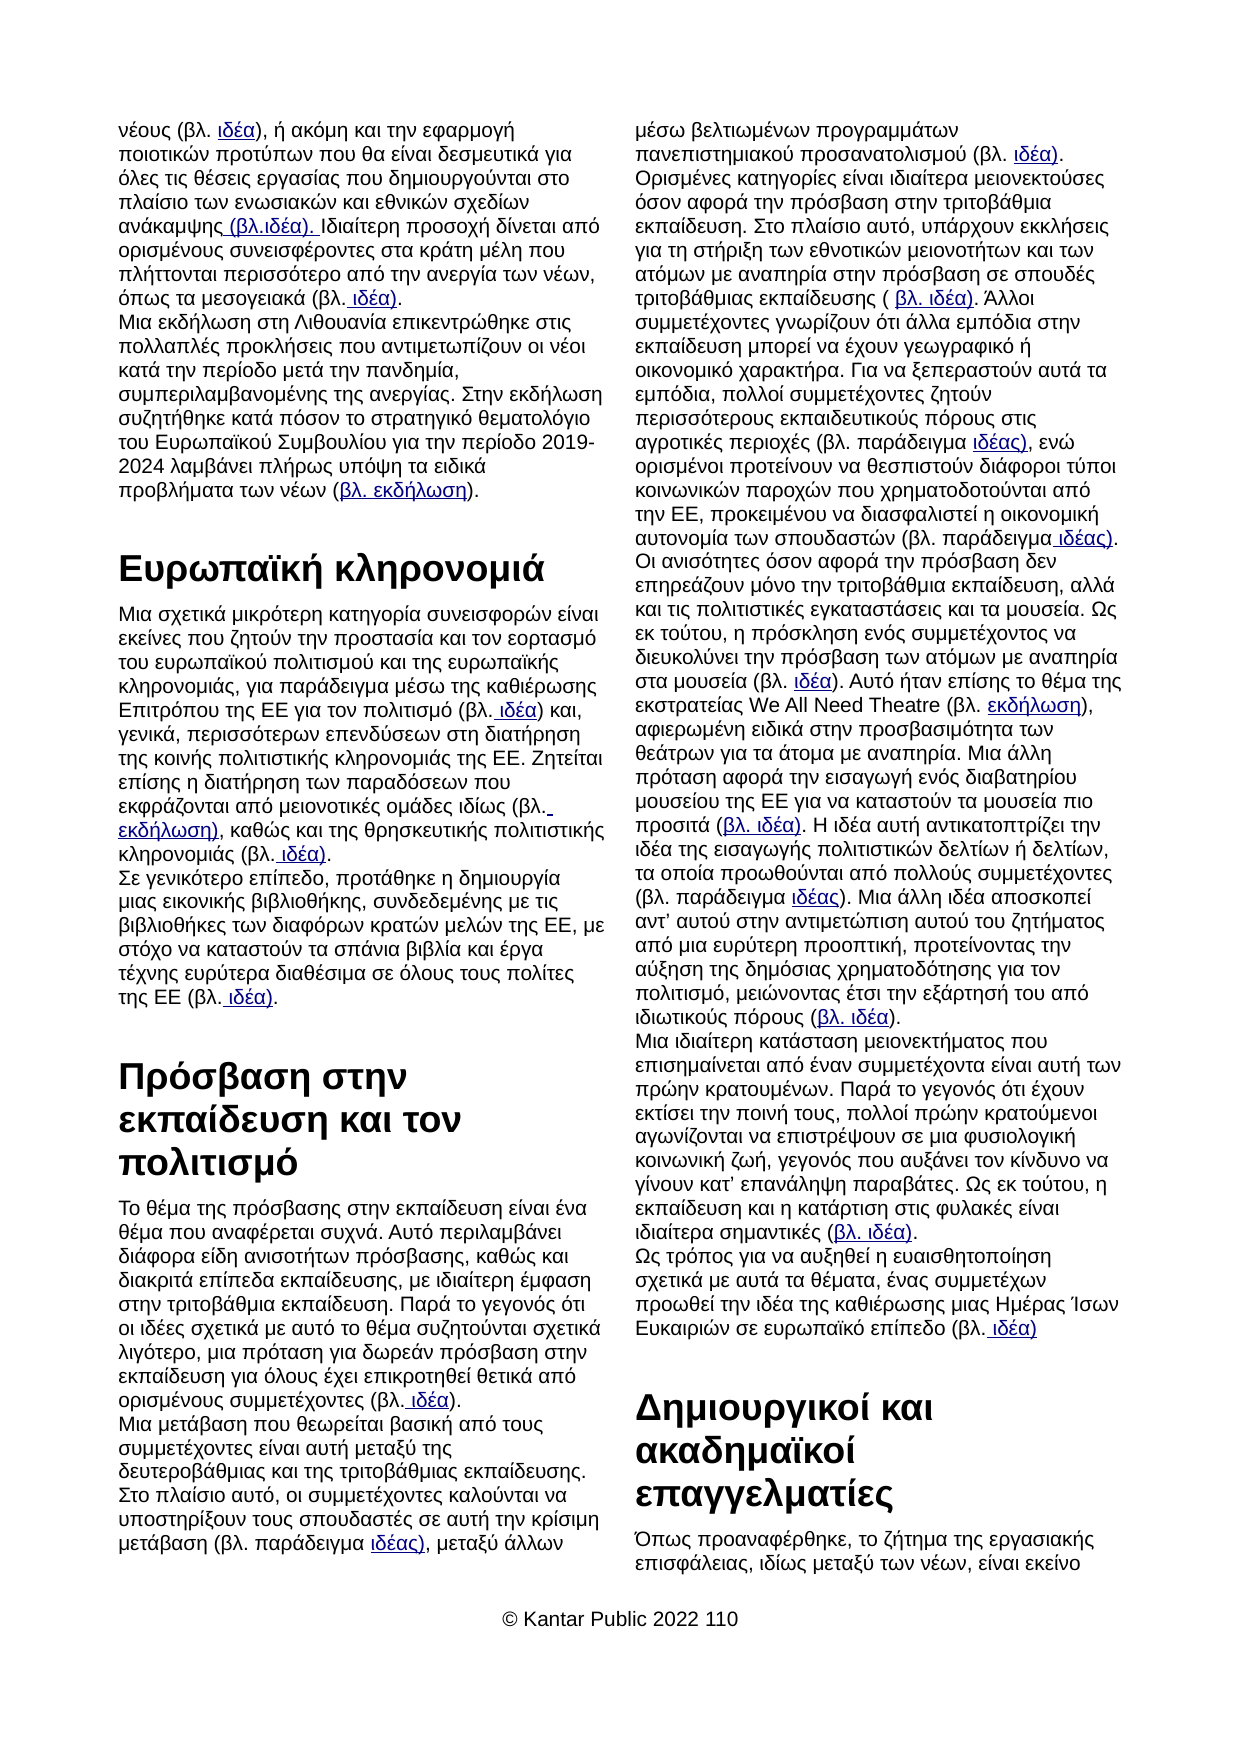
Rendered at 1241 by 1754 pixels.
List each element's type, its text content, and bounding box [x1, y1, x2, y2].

subtitle Πρόσβαση στην εκπαίδευση και τον πολιτισμό [118, 1054, 605, 1183]
text Σε γενικότερο επίπεδο, προτάθηκε η δημιουργία μιας εικονικής βιβλιοθήκης, συνδεδεμένης με τις βιβλιοθήκες των διαφόρων κρατών μελών της ΕΕ, με στόχο να καταστούν τα σπάνια βιβλία και έργα τέχνης ευρύτερα διαθέσιμα σε όλους τους πολίτες της ΕΕ (βλ. ιδέα). [118, 865, 605, 1009]
text Το θέμα της πρόσβασης στην εκπαίδευση είναι ένα θέμα που αναφέρεται συχνά. Αυτό περιλαμβάνει διάφορα είδη ανισοτήτων πρόσβασης, καθώς και διακριτά επίπεδα εκπαίδευσης, με ιδιαίτερη έμφαση στην τριτοβάθμια εκπαίδευση. Παρά το γεγονός ότι οι ιδέες σχετικά με αυτό το θέμα συζητούνται σχετικά λιγότερο, μια πρόταση για δωρεάν πρόσβαση στην εκπαίδευση για όλους έχει επικροτηθεί θετικά από ορισμένους συμμετέχοντες (βλ. ιδέα). [118, 1196, 605, 1411]
text Μια ιδιαίτερη κατάσταση μειονεκτήματος που επισημαίνεται από έναν συμμετέχοντα είναι αυτή των πρώην κρατουμένων. Παρά το γεγονός ότι έχουν εκτίσει την ποινή τους, πολλοί πρώην κρατούμενοι αγωνίζονται να επιστρέψουν σε μια φυσιολογική κοινωνική ζωή, γεγονός που αυξάνει τον κίνδυνο να γίνουν κατ’ επανάληψη παραβάτες. Ως εκ τούτου, η εκπαίδευση και η κατάρτιση στις φυλακές είναι ιδιαίτερα σημαντικές (βλ. ιδέα). [635, 1028, 1122, 1244]
subtitle Ευρωπαϊκή κληρονομιά [118, 546, 605, 589]
text Μια μετάβαση που θεωρείται βασική από τους συμμετέχοντες είναι αυτή μεταξύ της δευτεροβάθμιας και της τριτοβάθμιας εκπαίδευσης. Στο πλαίσιο αυτό, οι συμμετέχοντες καλούνται να υποστηρίξουν τους σπουδαστές σε αυτή την κρίσιμη μετάβαση (βλ. παράδειγμα ιδέας), μεταξύ άλλων [118, 1411, 605, 1555]
text Ως τρόπος για να αυξηθεί η ευαισθητοποίηση σχετικά με αυτά τα θέματα, ένας συμμετέχων προωθεί την ιδέα της καθιέρωσης μιας Ημέρας Ίσων Ευκαιριών σε ευρωπαϊκό επίπεδο (βλ. ιδέα) [635, 1244, 1122, 1340]
subtitle Δημιουργικοί και ακαδημαϊκοί επαγγελματίες [635, 1385, 1122, 1514]
text Οι ανισότητες όσον αφορά την πρόσβαση δεν επηρεάζουν μόνο την τριτοβάθμια εκπαίδευση, αλλά και τις πολιτιστικές εγκαταστάσεις και τα μουσεία. Ως εκ τούτου, η πρόσκληση ενός συμμετέχοντος να διευκολύνει την πρόσβαση των ατόμων με αναπηρία στα μουσεία (βλ. ιδέα). Αυτό ήταν επίσης το θέμα της εκστρατείας We All Need Theatre (βλ. εκδήλωση), αφιερωμένη ειδικά στην προσβασιμότητα των θεάτρων για τα άτομα με αναπηρία. Μια άλλη πρόταση αφορά την εισαγωγή ενός διαβατηρίου μουσείου της ΕΕ για να καταστούν τα μουσεία πιο προσιτά (βλ. ιδέα). Η ιδέα αυτή αντικατοπτρίζει την ιδέα της εισαγωγής πολιτιστικών δελτίων ή δελτίων, τα οποία προωθούνται από πολλούς συμμετέχοντες (βλ. παράδειγμα ιδέας). Μια άλλη ιδέα αποσκοπεί αντ’ αυτού στην αντιμετώπιση αυτού του ζητήματος από μια ευρύτερη προοπτική, προτείνοντας την αύξηση της δημόσιας χρηματοδότησης για τον πολιτισμό, μειώνοντας έτσι την εξάρτησή του από ιδιωτικούς πόρους (βλ. ιδέα). [635, 549, 1122, 1028]
text Όπως προαναφέρθηκε, το ζήτημα της εργασιακής επισφάλειας, ιδίως μεταξύ των νέων, είναι εκείνο [635, 1527, 1122, 1574]
text μέσω βελτιωμένων προγραμμάτων πανεπιστημιακού προσανατολισμού (βλ. ιδέα). Ορισμένες κατηγορίες είναι ιδιαίτερα μειονεκτούσες όσον αφορά την πρόσβαση στην τριτοβάθμια εκπαίδευση. Στο πλαίσιο αυτό, υπάρχουν εκκλήσεις για τη στήριξη των εθνοτικών μειονοτήτων και των ατόμων με αναπηρία στην πρόσβαση σε σπουδές τριτοβάθμιας εκπαίδευσης ( βλ. ιδέα). Άλλοι συμμετέχοντες γνωρίζουν ότι άλλα εμπόδια στην εκπαίδευση μπορεί να έχουν γεωγραφικό ή οικονομικό χαρακτήρα. Για να ξεπεραστούν αυτά τα εμπόδια, πολλοί συμμετέχοντες ζητούν περισσότερους εκπαιδευτικούς πόρους στις αγροτικές περιοχές (βλ. παράδειγμα ιδέας), ενώ ορισμένοι προτείνουν να θεσπιστούν διάφοροι τύποι κοινωνικών παροχών που χρηματοδοτούνται από την ΕΕ, προκειμένου να διασφαλιστεί η οικονομική αυτονομία των σπουδαστών (βλ. παράδειγμα ιδέας). [635, 118, 1122, 549]
text νέους (βλ. ιδέα), ή ακόμη και την εφαρμογή ποιοτικών προτύπων που θα είναι δεσμευτικά για όλες τις θέσεις εργασίας που δημιουργούνται στο πλαίσιο των ενωσιακών και εθνικών σχεδίων ανάκαμψης (βλ.ιδέα). Ιδιαίτερη προσοχή δίνεται από ορισμένους συνεισφέροντες στα κράτη μέλη που πλήττονται περισσότερο από την ανεργία των νέων, όπως τα μεσογειακά (βλ. ιδέα). [118, 118, 605, 310]
text Μια σχετικά μικρότερη κατηγορία συνεισφορών είναι εκείνες που ζητούν την προστασία και τον εορτασμό του ευρωπαϊκού πολιτισμού και της ευρωπαϊκής κληρονομιάς, για παράδειγμα μέσω της καθιέρωσης Επιτρόπου της ΕΕ για τον πολιτισμό (βλ. ιδέα) και, γενικά, περισσότερων επενδύσεων στη διατήρηση της κοινής πολιτιστικής κληρονομιάς της ΕΕ. Ζητείται επίσης η διατήρηση των παραδόσεων που εκφράζονται από μειονοτικές ομάδες ιδίως (βλ. εκδήλωση), καθώς και της θρησκευτικής πολιτιστικής κληρονομιάς (βλ. ιδέα). [118, 602, 605, 865]
text Μια εκδήλωση στη Λιθουανία επικεντρώθηκε στις πολλαπλές προκλήσεις που αντιμετωπίζουν οι νέοι κατά την περίοδο μετά την πανδημία, συμπεριλαμβανομένης της ανεργίας. Στην εκδήλωση συζητήθηκε κατά πόσον το στρατηγικό θεματολόγιο του Ευρωπαϊκού Συμβουλίου για την περίοδο 2019-2024 λαμβάνει πλήρως υπόψη τα ειδικά προβλήματα των νέων (βλ. εκδήλωση). [118, 310, 605, 501]
